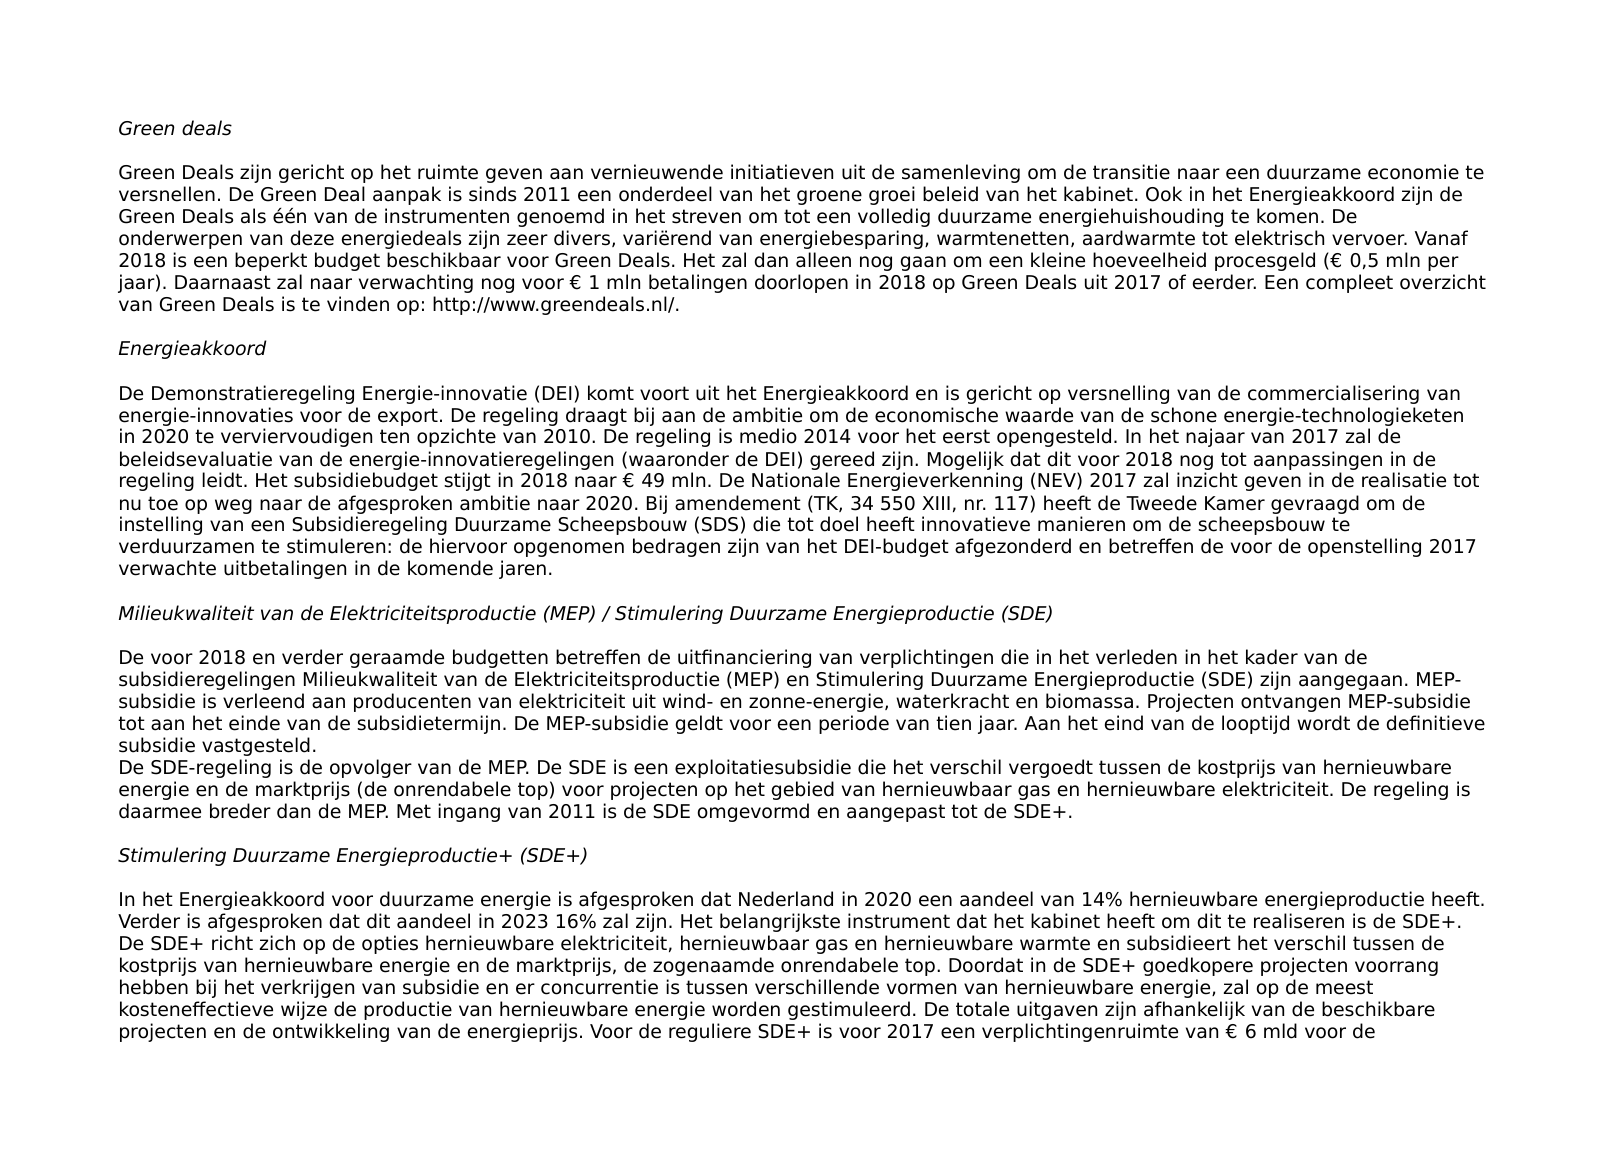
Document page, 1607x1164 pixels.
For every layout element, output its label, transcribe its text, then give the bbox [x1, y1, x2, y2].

subtitle Green deals [118, 118, 1488, 140]
text De voor 2018 en verder geraamde budgetten betreffen de uitfinanciering van verplichtingen die in het verleden in het kader van de subsidieregelingen Milieukwaliteit van de Elektriciteitsproductie (MEP) en Stimulering Duurzame Energieproductie (SDE) zijn aangegaan. MEP-subsidie is verleend aan producenten van elektriciteit uit wind- en zonne-energie, waterkracht en biomassa. Projecten ontvangen MEP-subsidie tot aan het einde van de subsidietermijn. De MEP-subsidie geldt voor een periode van tien jaar. Aan het eind van de looptijd wordt de definitieve subsidie vastgesteld. [118, 647, 1488, 757]
text In het Energieakkoord voor duurzame energie is afgesproken dat Nederland in 2020 een aandeel van 14% hernieuwbare energieproductie heeft. Verder is afgesproken dat dit aandeel in 2023 16% zal zijn. Het belangrijkste instrument dat het kabinet heeft om dit te realiseren is de SDE+. De SDE+ richt zich op de opties hernieuwbare elektriciteit, hernieuwbaar gas en hernieuwbare warmte en subsidieert het verschil tussen de kostprijs van hernieuwbare energie en de marktprijs, de zogenaamde onrendabele top. Doordat in de SDE+ goedkopere projecten voorrang hebben bij het verkrijgen van subsidie en er concurrentie is tussen verschillende vormen van hernieuwbare energie, zal op de meest kosteneffectieve wijze de productie van hernieuwbare energie worden gestimuleerd. De totale uitgaven zijn afhankelijk van de beschikbare projecten en de ontwikkeling van de energieprijs. Voor de reguliere SDE+ is voor 2017 een verplichtingenruimte van € 6 mld voor de [118, 889, 1488, 1043]
subtitle Stimulering Duurzame Energieproductie+ (SDE+) [118, 845, 1488, 867]
text Green Deals zijn gericht op het ruimte geven aan vernieuwende initiatieven uit de samenleving om de transitie naar een duurzame economie te versnellen. De Green Deal aanpak is sinds 2011 een onderdeel van het groene groei beleid van het kabinet. Ook in het Energieakkoord zijn de Green Deals als één van de instrumenten genoemd in het streven om tot een volledig duurzame energiehuishouding te komen. De onderwerpen van deze energiedeals zijn zeer divers, variërend van energiebesparing, warmtenetten, aardwarmte tot elektrisch vervoer. Vanaf 2018 is een beperkt budget beschikbaar voor Green Deals. Het zal dan alleen nog gaan om een kleine hoeveelheid procesgeld (€ 0,5 mln per jaar). Daarnaast zal naar verwachting nog voor € 1 mln betalingen doorlopen in 2018 op Green Deals uit 2017 of eerder. Een compleet overzicht van Green Deals is te vinden op: http://www.greendeals.nl/. [118, 162, 1488, 316]
text De SDE-regeling is de opvolger van de MEP. De SDE is een exploitatiesubsidie die het verschil vergoedt tussen de kostprijs van hernieuwbare energie en de marktprijs (de onrendabele top) voor projecten op het gebied van hernieuwbaar gas en hernieuwbare elektriciteit. De regeling is daarmee breder dan de MEP. Met ingang van 2011 is de SDE omgevormd en aangepast tot de SDE+. [118, 757, 1488, 822]
text De Demonstratieregeling Energie-innovatie (DEI) komt voort uit het Energieakkoord en is gericht op versnelling van de commercialisering van energie-innovaties voor de export. De regeling draagt bij aan de ambitie om de economische waarde van de schone energie-technologieketen in 2020 te verviervoudigen ten opzichte van 2010. De regeling is medio 2014 voor het eerst opengesteld. In het najaar van 2017 zal de beleidsevaluatie van de energie-innovatieregelingen (waaronder de DEI) gereed zijn. Mogelijk dat dit voor 2018 nog tot aanpassingen in de regeling leidt. Het subsidiebudget stijgt in 2018 naar € 49 mln. De Nationale Energieverkenning (NEV) 2017 zal inzicht geven in de realisatie tot nu toe op weg naar de afgesproken ambitie naar 2020. Bij amendement (TK, 34 550 XIII, nr. 117) heeft de Tweede Kamer gevraagd om de instelling van een Subsidieregeling Duurzame Scheepsbouw (SDS) die tot doel heeft innovatieve manieren om de scheepsbouw te verduurzamen te stimuleren: de hiervoor opgenomen bedragen zijn van het DEI-budget afgezonderd en betreffen de voor de openstelling 2017 verwachte uitbetalingen in de komende jaren. [118, 382, 1488, 580]
subtitle Energieakkoord [118, 338, 1488, 360]
subtitle Milieukwaliteit van de Elektriciteitsproductie (MEP) / Stimulering Duurzame Energieproductie (SDE) [118, 602, 1488, 624]
